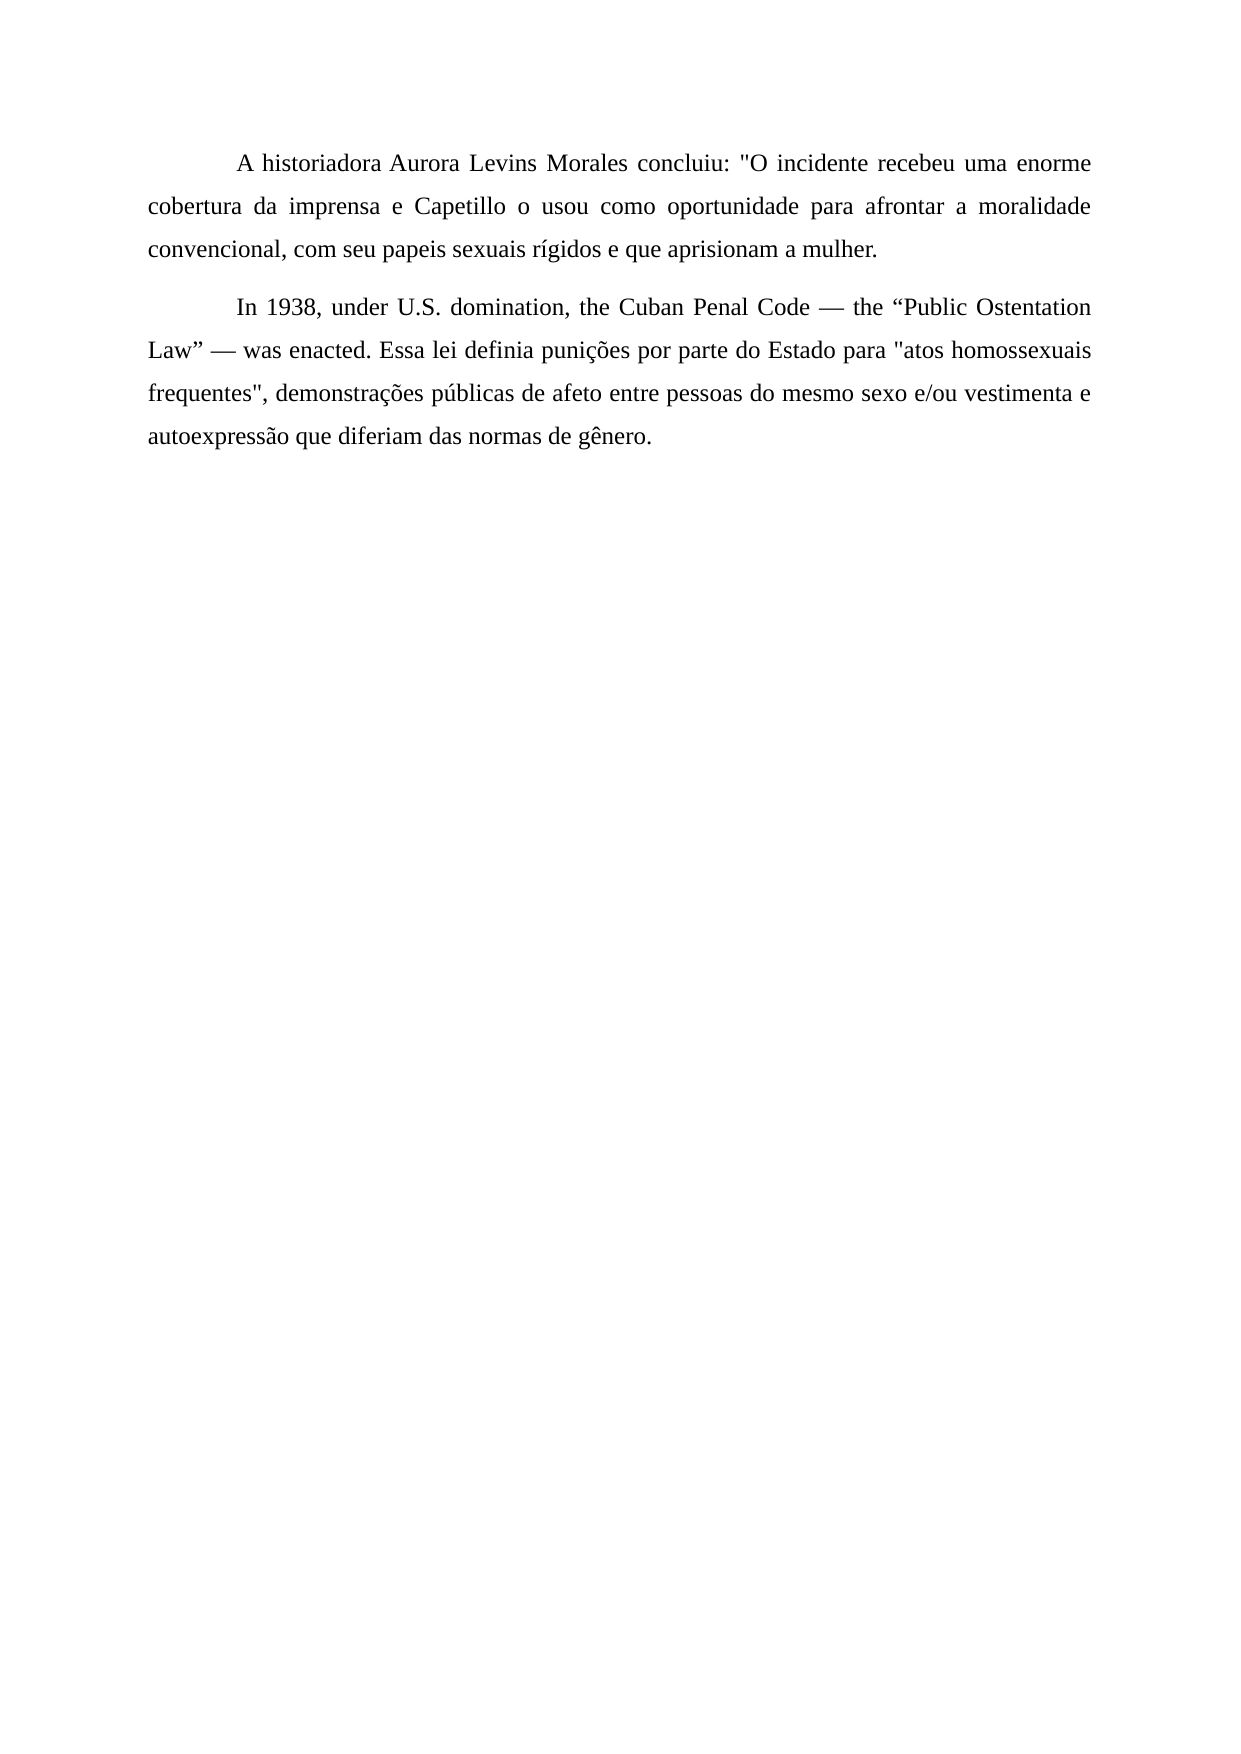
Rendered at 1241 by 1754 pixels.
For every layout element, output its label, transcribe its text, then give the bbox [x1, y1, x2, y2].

text In 1938, under U.S. domination, the Cuban Penal Code — the “Public Ostentation Law” — was enacted. Essa lei definia punições por parte do Estado para "atos homossexuais frequentes", demonstrações públicas de afeto entre pessoas do mesmo sexo e/ou vestimenta e autoexpressão que diferiam das normas de gênero. [148, 292, 1093, 450]
text A historiadora Aurora Levins Morales concluiu: "O incidente recebeu uma enorme cobertura da imprensa e Capetillo o usou como oportunidade para afrontar a moralidade convencional, com seu papeis sexuais rígidos e que aprisionam a mulher. [148, 148, 1093, 263]
